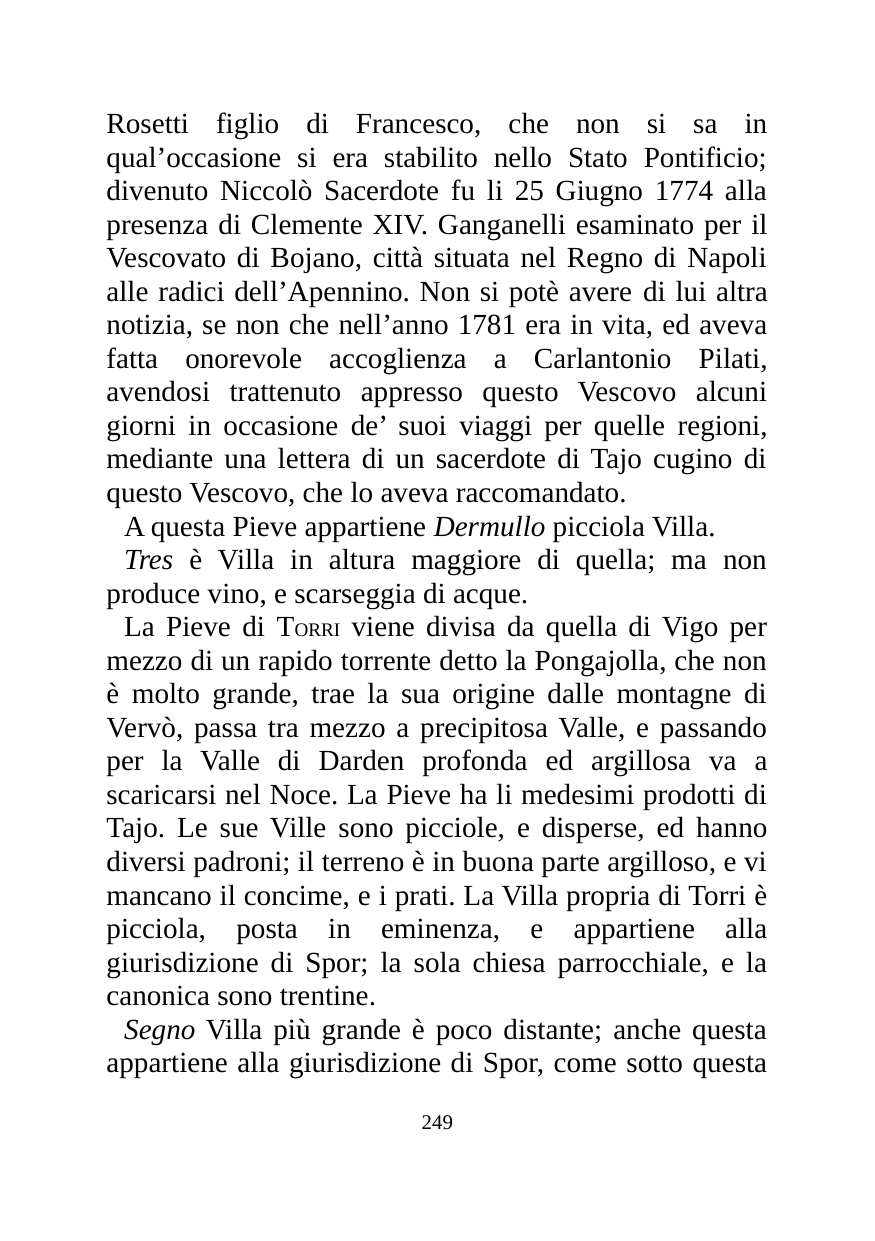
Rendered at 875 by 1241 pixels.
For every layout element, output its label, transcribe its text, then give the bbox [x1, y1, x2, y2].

text Tres è Villa in altura maggiore di quella; ma non produce vino, e scarseggia di acque. [106, 542, 768, 609]
text La Pieve di Torri viene divisa da quella di Vigo per mezzo di un rapido torrente detto la Pongajolla, che non è molto grande, trae la sua origine dalle montagne di Vervò, passa tra mezzo a precipitosa Valle, e passando per la Valle di Darden profonda ed argillosa va a scaricarsi nel Noce. La Pieve ha li medesimi prodotti di Tajo. Le sue Ville sono picciole, e disperse, ed hanno diversi padroni; il terreno è in buona parte argilloso, e vi mancano il concime, e i prati. La Villa propria di Torri è picciola, posta in eminenza, e appartiene alla giurisdizione di Spor; la sola chiesa parrocchiale, e la canonica sono trentine. [106, 609, 768, 1012]
text A questa Pieve appartiene Dermullo picciola Villa. [106, 509, 768, 542]
text Rosetti figlio di Francesco, che non si sa in qual’occasione si era stabilito nello Stato Pontificio; divenuto Niccolò Sacerdote fu li 25 Giugno 1774 alla presenza di Clemente XIV. Ganganelli esaminato per il Vescovato di Bojano, città situata nel Regno di Napoli alle radici dell’Apennino. Non si potè avere di lui altra notizia, se non che nell’anno 1781 era in vita, ed aveva fatta onorevole accoglienza a Carlantonio Pilati, avendosi trattenuto appresso questo Vescovo alcuni giorni in occasione de’ suoi viaggi per quelle regioni, mediante una lettera di un sacerdote di Tajo cugino di questo Vescovo, che lo aveva raccomandato. [106, 106, 768, 509]
text Segno Villa più grande è poco distante; anche questa appartiene alla giurisdizione di Spor, come sotto questa [106, 1012, 768, 1079]
